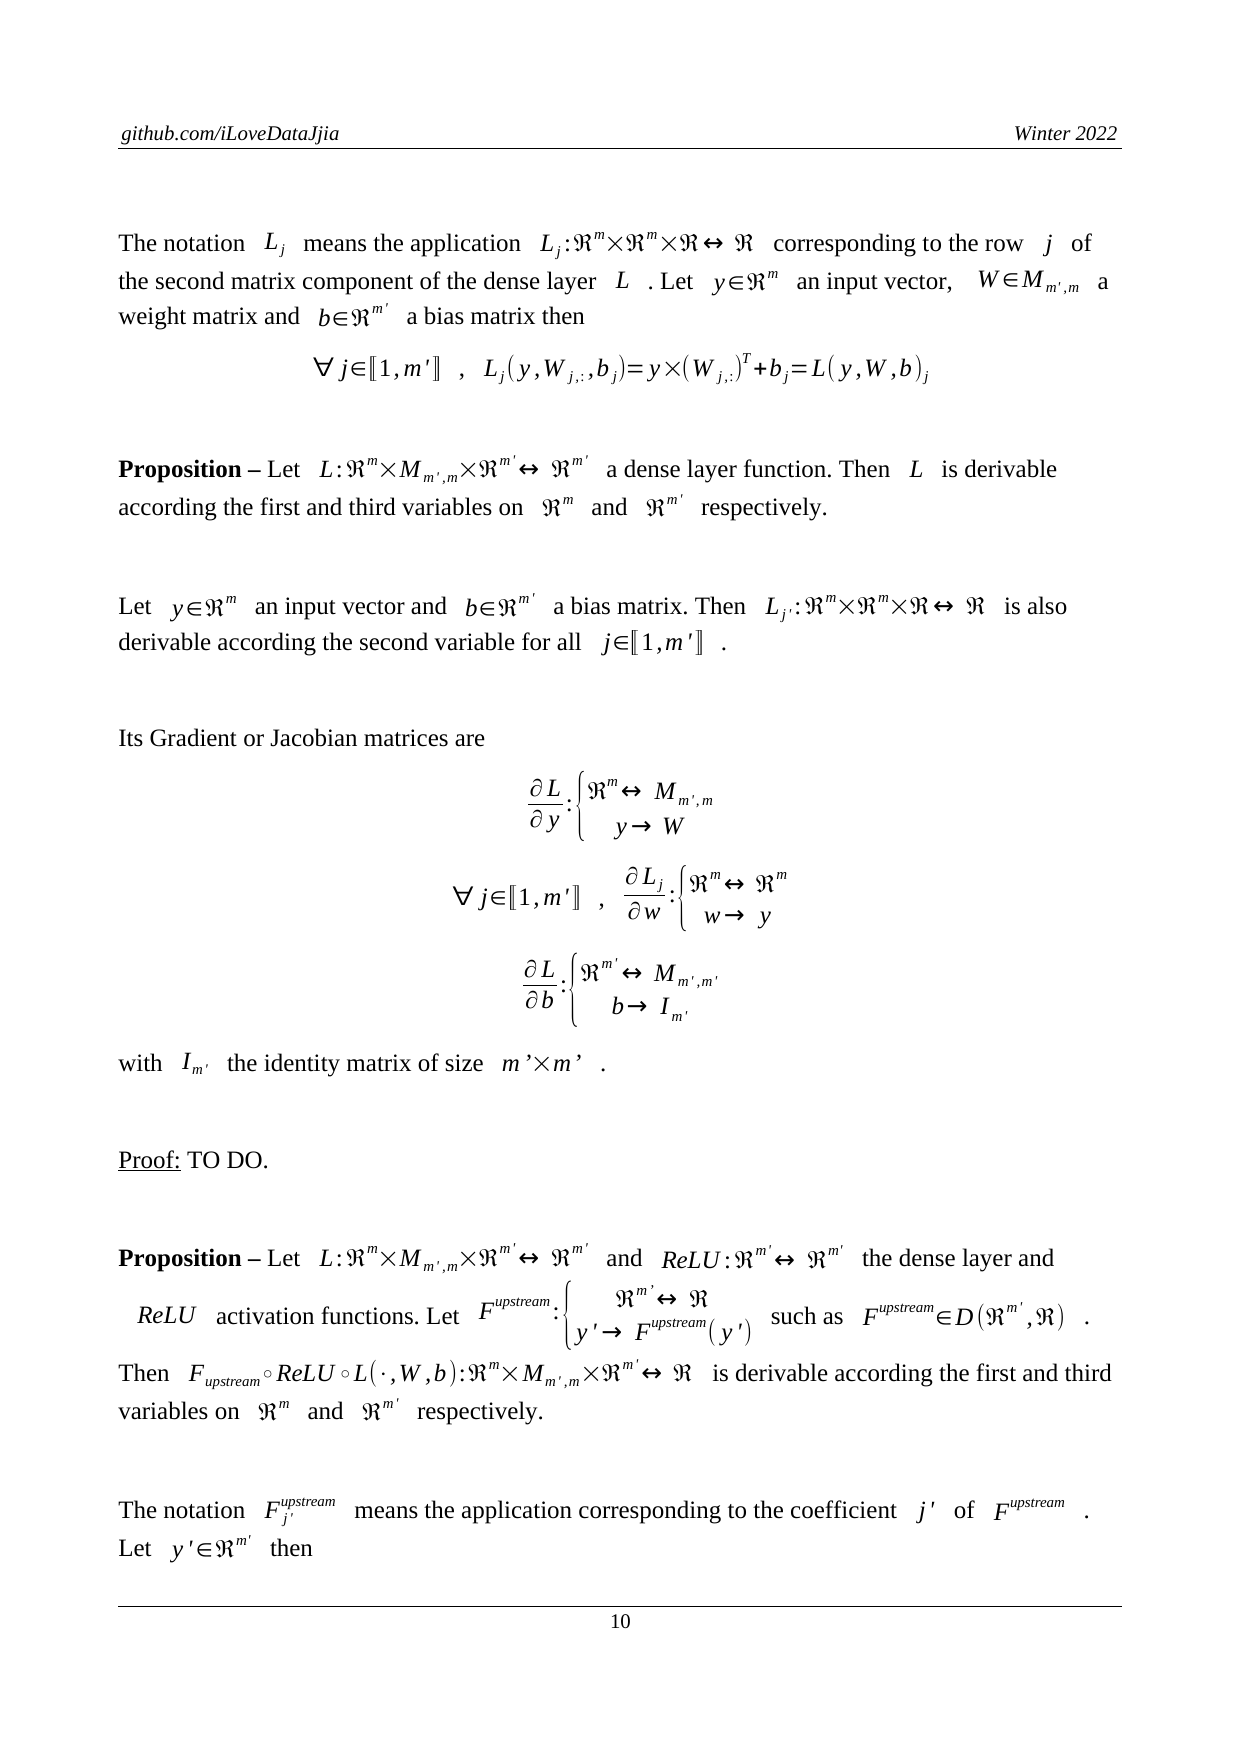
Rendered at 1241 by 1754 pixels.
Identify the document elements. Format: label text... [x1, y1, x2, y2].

text Its Gradient or Jacobian matrices are [118, 723, 1122, 751]
text withthe identity matrix of size. [118, 1047, 1122, 1078]
text Proof: TO DO. [118, 1145, 1122, 1173]
text Proposition – Leta dense layer function. Thenis derivable according the first and third variables onandrespectively. [118, 452, 1122, 522]
text The notationmeans the application corresponding to the coefficientof. Letthen [118, 1492, 1122, 1563]
text The notationmeans the applicationcorresponding to the rowof the second matrix component of the dense layer. Letan input vector, a weight matrix anda bias matrix then [118, 225, 1122, 331]
text , [118, 862, 1122, 932]
text Proposition – Letandthe dense layer andactivation functions. Letsuch as. Thenis derivable according the first and third variables onandrespectively. [118, 1240, 1122, 1426]
text Letan input vector anda bias matrix. Thenis also derivable according the second variable for all. [118, 588, 1122, 656]
text , [118, 350, 1122, 385]
